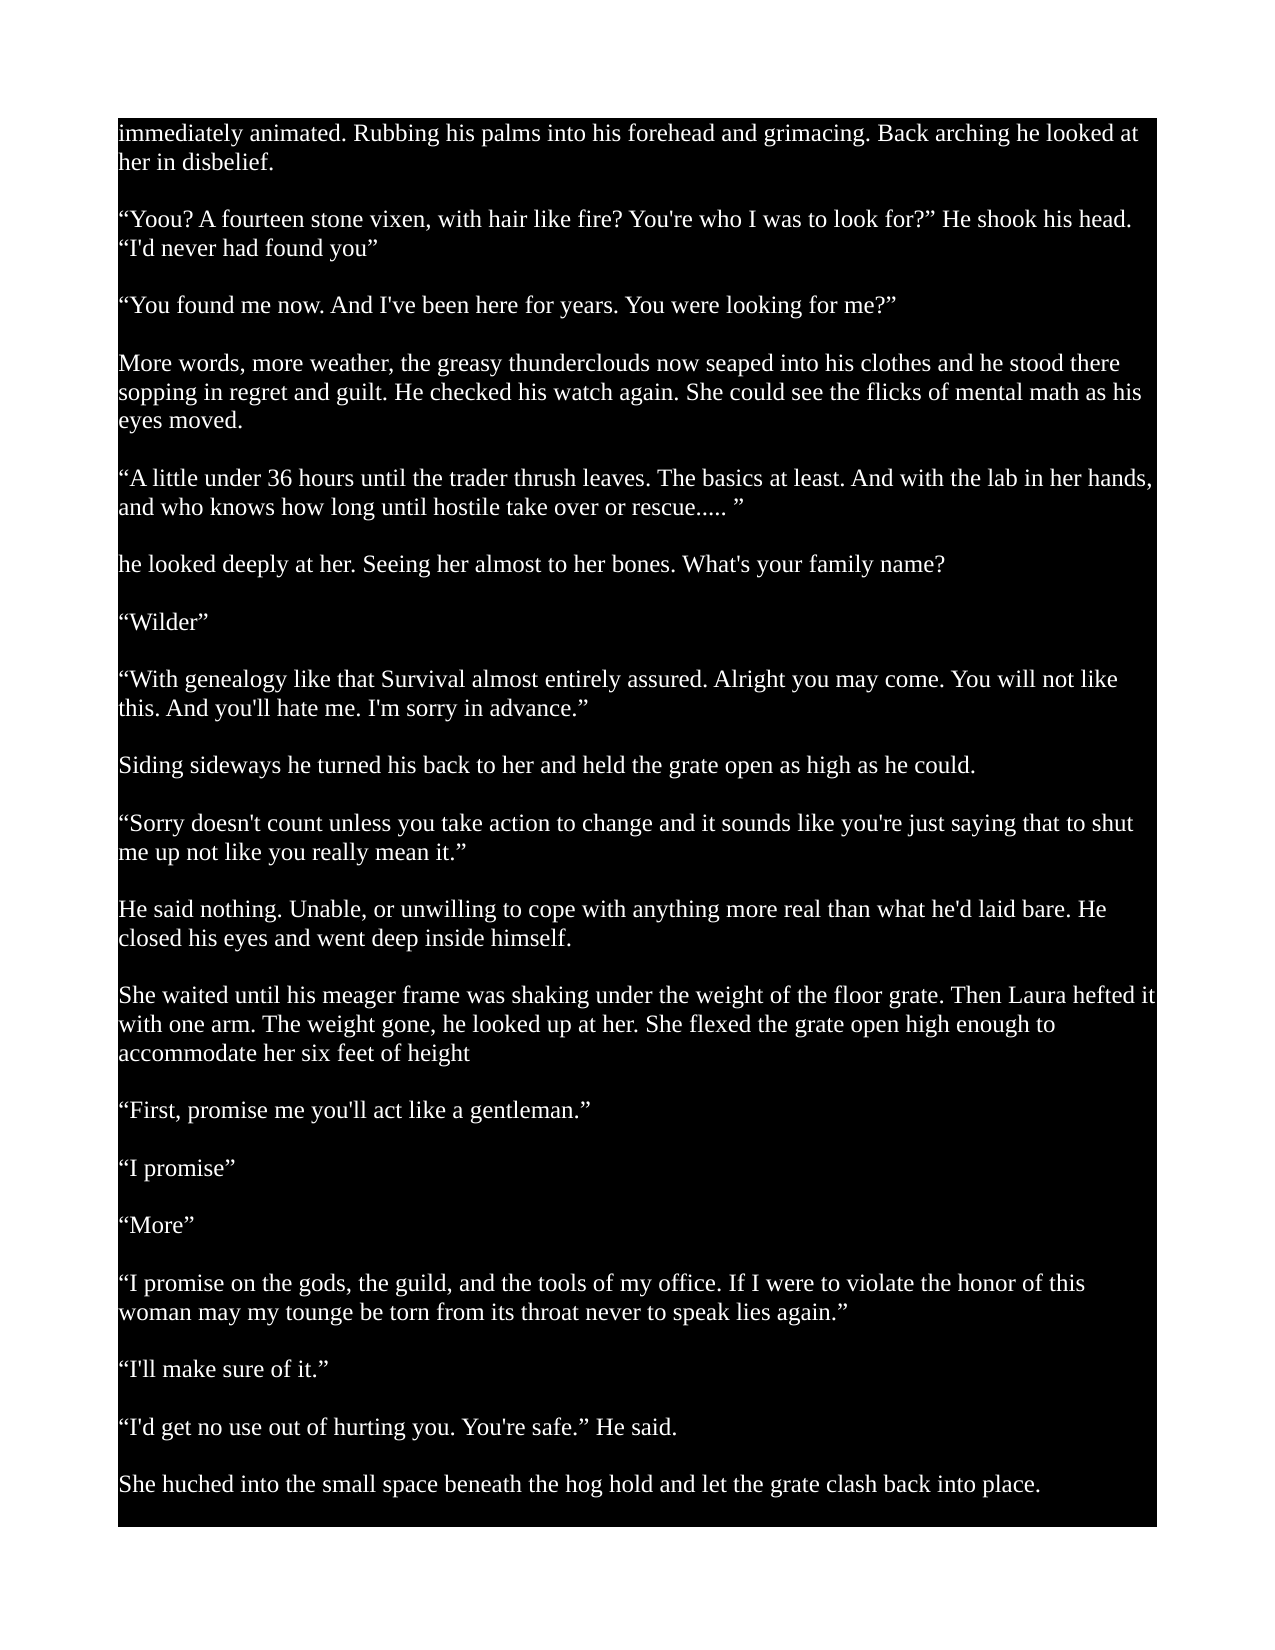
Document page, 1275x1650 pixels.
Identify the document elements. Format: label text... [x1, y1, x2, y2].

text “A little under 36 hours until the trader thrush leaves. The basics at least. And with the lab in her hands, and who knows how long until hostile take over or rescue..... ” [118, 463, 1157, 521]
text “You found me now. And I've been here for years. You were looking for me?” [118, 291, 1157, 319]
text “I'll make sure of it.” [118, 1354, 1157, 1383]
text “With genealogy like that Survival almost entirely assured. Alright you may come. You will not like this. And you'll hate me. I'm sorry in advance.” [118, 664, 1157, 722]
text “I promise on the gods, the guild, and the tools of my office. If I were to violate the honor of this woman may my tounge be torn from its throat never to speak lies again.” [118, 1268, 1157, 1326]
text She waited until his meager frame was shaking under the weight of the floor grate. Then Laura hefted it with one arm. The weight gone, he looked up at her. She flexed the grate open high enough to accommodate her six feet of height [118, 981, 1157, 1067]
text She huched into the small space beneath the hog hold and let the grate clash back into place. [118, 1469, 1157, 1498]
text “More” [118, 1211, 1157, 1239]
text “I promise” [118, 1153, 1157, 1182]
text he looked deeply at her. Seeing her almost to her bones. What's your family name? “Wilder” [118, 549, 1157, 636]
text More words, more weather, the greasy thunderclouds now seaped into his clothes and he stood there sopping in regret and guilt. He checked his watch again. She could see the flicks of mental math as his eyes moved. [118, 348, 1157, 434]
text Siding sideways he turned his back to her and held the grate open as high as he could. “Sorry doesn't count unless you take action to change and it sounds like you're just saying that to shut me up not like you really mean it.” [118, 751, 1157, 866]
text “Yoou? A fourteen stone vixen, with hair like fire? You're who I was to look for?” He shook his head. “I'd never had found you” [118, 204, 1157, 262]
text He said nothing. Unable, or unwilling to cope with anything more real than what he'd laid bare. He closed his eyes and went deep inside himself. [118, 894, 1157, 952]
text “I'd get no use out of hurting you. You're safe.” He said. [118, 1412, 1157, 1441]
text immediately animated. Rubbing his palms into his forehead and grimacing. Back arching he looked at her in disbelief. [118, 118, 1157, 176]
text “First, promise me you'll act like a gentleman.” [118, 1096, 1157, 1124]
